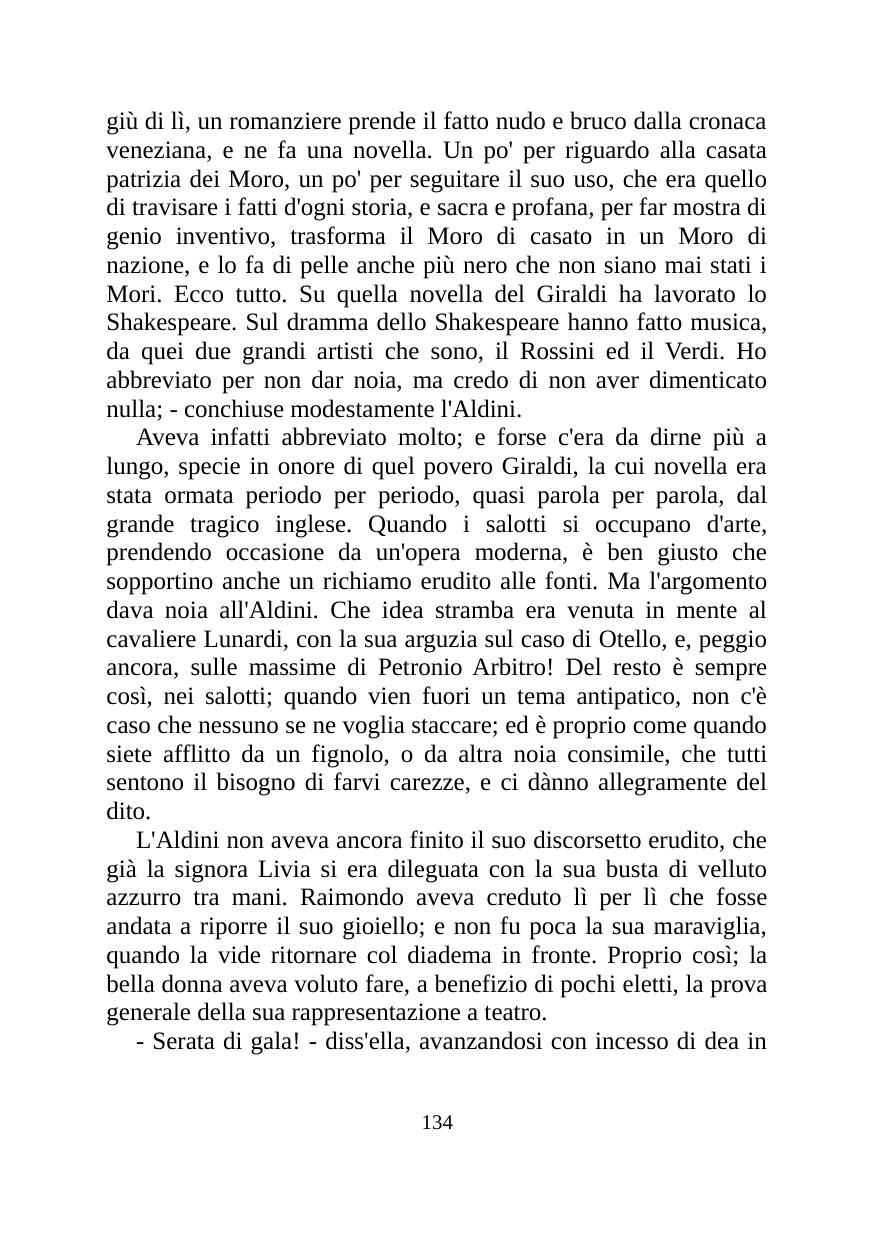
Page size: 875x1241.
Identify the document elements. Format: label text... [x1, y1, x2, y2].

text L'Aldini non aveva ancora finito il suo discorsetto erudito, che già la signora Livia si era dileguata con la sua busta di velluto azzurro tra mani. Raimondo aveva creduto lì per lì che fosse andata a riporre il suo gioiello; e non fu poca la sua maraviglia, quando la vide ritornare col diadema in fronte. Proprio così; la bella donna aveva voluto fare, a benefizio di pochi eletti, la prova generale della sua rappresentazione a teatro. [106, 825, 768, 1026]
text - Serata di gala! - diss'ella, avanzandosi con incesso di dea in [106, 1026, 768, 1055]
text Aveva infatti abbreviato molto; e forse c'era da dirne più a lungo, specie in onore di quel povero Giraldi, la cui novella era stata ormata periodo per periodo, quasi parola per parola, dal grande tragico inglese. Quando i salotti si occupano d'arte, prendendo occasione da un'opera moderna, è ben giusto che sopportino anche un richiamo erudito alle fonti. Ma l'argomento dava noia all'Aldini. Che idea stramba era venuta in mente al cavaliere Lunardi, con la sua arguzia sul caso di Otello, e, peggio ancora, sulle massime di Petronio Arbitro! Del resto è sempre così, nei salotti; quando vien fuori un tema antipatico, non c'è caso che nessuno se ne voglia staccare; ed è proprio come quando siete afflitto da un fignolo, o da altra noia consimile, che tutti sentono il bisogno di farvi carezze, e ci dànno allegramente del dito. [106, 422, 768, 825]
text giù di lì, un romanziere prende il fatto nudo e bruco dalla cronaca veneziana, e ne fa una novella. Un po' per riguardo alla casata patrizia dei Moro, un po' per seguitare il suo uso, che era quello di travisare i fatti d'ogni storia, e sacra e profana, per far mostra di genio inventivo, trasforma il Moro di casato in un Moro di nazione, e lo fa di pelle anche più nero che non siano mai stati i Mori. Ecco tutto. Su quella novella del Giraldi ha lavorato lo Shakespeare. Sul dramma dello Shakespeare hanno fatto musica, da quei due grandi artisti che sono, il Rossini ed il Verdi. Ho abbreviato per non dar noia, ma credo di non aver dimenticato nulla; - conchiuse modestamente l'Aldini. [106, 106, 768, 422]
